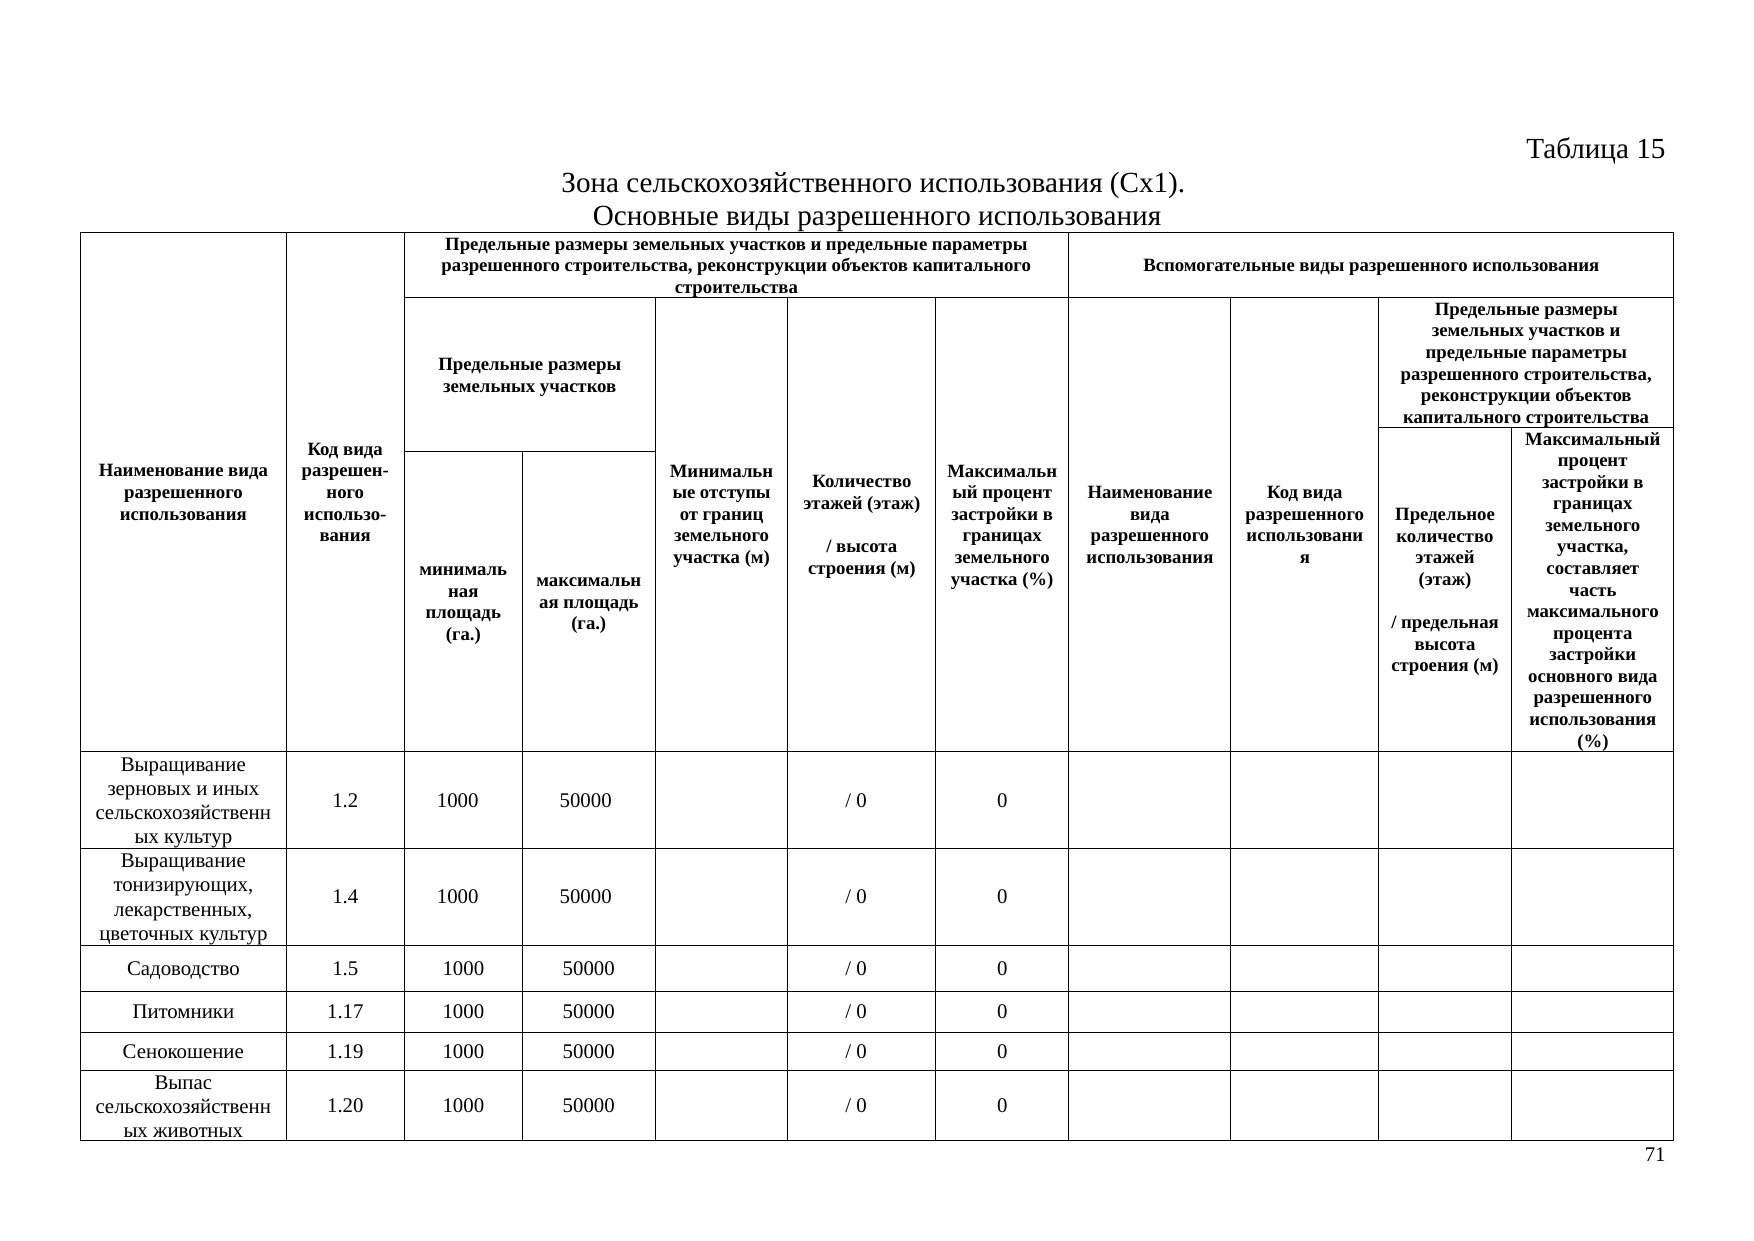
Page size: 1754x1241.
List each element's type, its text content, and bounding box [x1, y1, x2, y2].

table_cell Выращивание зерновых и иных сельскохозяйственных культур [81, 752, 286, 848]
text Таблица 15 [89, 131, 1665, 165]
table_cell [1512, 1071, 1673, 1140]
table_cell Предельные размеры земельных участков [405, 298, 655, 451]
table_cell [1379, 1071, 1511, 1140]
table_cell / 0 [788, 849, 935, 944]
table_cell 0 [936, 1033, 1068, 1069]
table_cell [1379, 1033, 1511, 1069]
table_cell [1512, 849, 1673, 944]
table_cell / 0 [788, 752, 935, 848]
table_cell 1.5 [287, 946, 404, 991]
table_cell [1231, 992, 1378, 1031]
table_cell 1000 [405, 946, 522, 991]
table_cell 50000 [523, 946, 655, 991]
table_cell Максимальный процент застройки в границах земельного участка (%) [936, 298, 1068, 751]
table_cell 50000 [523, 1033, 655, 1069]
table_cell [1512, 946, 1673, 991]
table_cell 1000 [405, 1033, 522, 1069]
table_header Наименование вида разрешенного использования [81, 233, 286, 751]
table_cell [1512, 992, 1673, 1031]
table_cell 0 [936, 849, 1068, 944]
table_header Вспомогательные виды разрешенного использования [1069, 233, 1673, 297]
table_cell Выращивание тонизирующих, лекарственных, цветочных культур [81, 849, 286, 944]
table_cell 1.19 [287, 1033, 404, 1069]
table_cell [1512, 1033, 1673, 1069]
table_cell [1069, 752, 1230, 848]
table_cell [656, 752, 787, 848]
table_cell [1231, 752, 1378, 848]
table_cell 1000 [405, 992, 522, 1031]
table_cell 1000 [405, 752, 522, 848]
table_cell [656, 992, 787, 1031]
table_cell / 0 [788, 946, 935, 991]
table_cell Наименование вида разрешенного использования [1069, 298, 1230, 751]
table_cell [1231, 849, 1378, 944]
table_cell [1379, 992, 1511, 1031]
table_cell 0 [936, 1071, 1068, 1140]
table_cell [1231, 1071, 1378, 1140]
table_cell максимальная площадь (га.) [523, 452, 655, 751]
table_cell [1231, 1033, 1378, 1069]
table_cell минимальная площадь (га.) [405, 452, 522, 751]
table_cell / 0 [788, 1033, 935, 1069]
table_header Код вида разрешен-ного использо-вания [287, 233, 404, 751]
table_cell / 0 [788, 1071, 935, 1140]
table_cell Выпас сельскохозяйственных животных [81, 1071, 286, 1140]
table_cell [1069, 946, 1230, 991]
table_cell 0 [936, 752, 1068, 848]
table_cell [1512, 752, 1673, 848]
table_cell 1.17 [287, 992, 404, 1031]
table_cell Максимальный процент застройки в границах земельного участка, составляет часть максимального процента застройки основного вида разрешенного использования (%) [1512, 428, 1673, 751]
table_cell [1069, 1033, 1230, 1069]
table_cell Питомники [81, 992, 286, 1031]
table_cell [1069, 1071, 1230, 1140]
table_cell 50000 [523, 992, 655, 1031]
table_cell [1069, 992, 1230, 1031]
table_cell [1379, 946, 1511, 991]
table_cell [656, 946, 787, 991]
table_cell Сенокошение [81, 1033, 286, 1069]
table_header Предельные размеры земельных участков и предельные параметры разрешенного строительства, реконструкции объектов капитального строительства [405, 233, 1068, 297]
table_cell Садоводство [81, 946, 286, 991]
table_cell 1.2 [287, 752, 404, 848]
table_cell [1379, 849, 1511, 944]
table_cell [656, 1033, 787, 1069]
table_cell 1000 [405, 849, 522, 944]
table_cell [656, 1071, 787, 1140]
table_cell Предельное количество этажей (этаж) / предельная высота строения (м) [1379, 428, 1511, 751]
table_cell 50000 [523, 849, 655, 944]
table_cell Количество этажей (этаж) / высота строения (м) [788, 298, 935, 751]
table_cell 1000 [405, 1071, 522, 1140]
table_cell 0 [936, 946, 1068, 991]
text Основные виды разрешенного использования [89, 198, 1665, 232]
table_cell 1.4 [287, 849, 404, 944]
table_cell Код вида разрешенного использования [1231, 298, 1378, 751]
table_cell 50000 [523, 752, 655, 848]
table_cell [1069, 849, 1230, 944]
table_cell Минимальные отступы от границ земельного участка (м) [656, 298, 787, 751]
table_cell [656, 849, 787, 944]
table_cell Предельные размеры земельных участков и предельные параметры разрешенного строительства, реконструкции объектов капитального строительства [1379, 298, 1673, 427]
table_cell 50000 [523, 1071, 655, 1140]
table_cell 1.20 [287, 1071, 404, 1140]
table_cell [1379, 752, 1511, 848]
table_cell 0 [936, 992, 1068, 1031]
text Зона сельскохозяйственного использования (Сх1). [89, 165, 1665, 198]
table_cell / 0 [788, 992, 935, 1031]
table_cell [1231, 946, 1378, 991]
